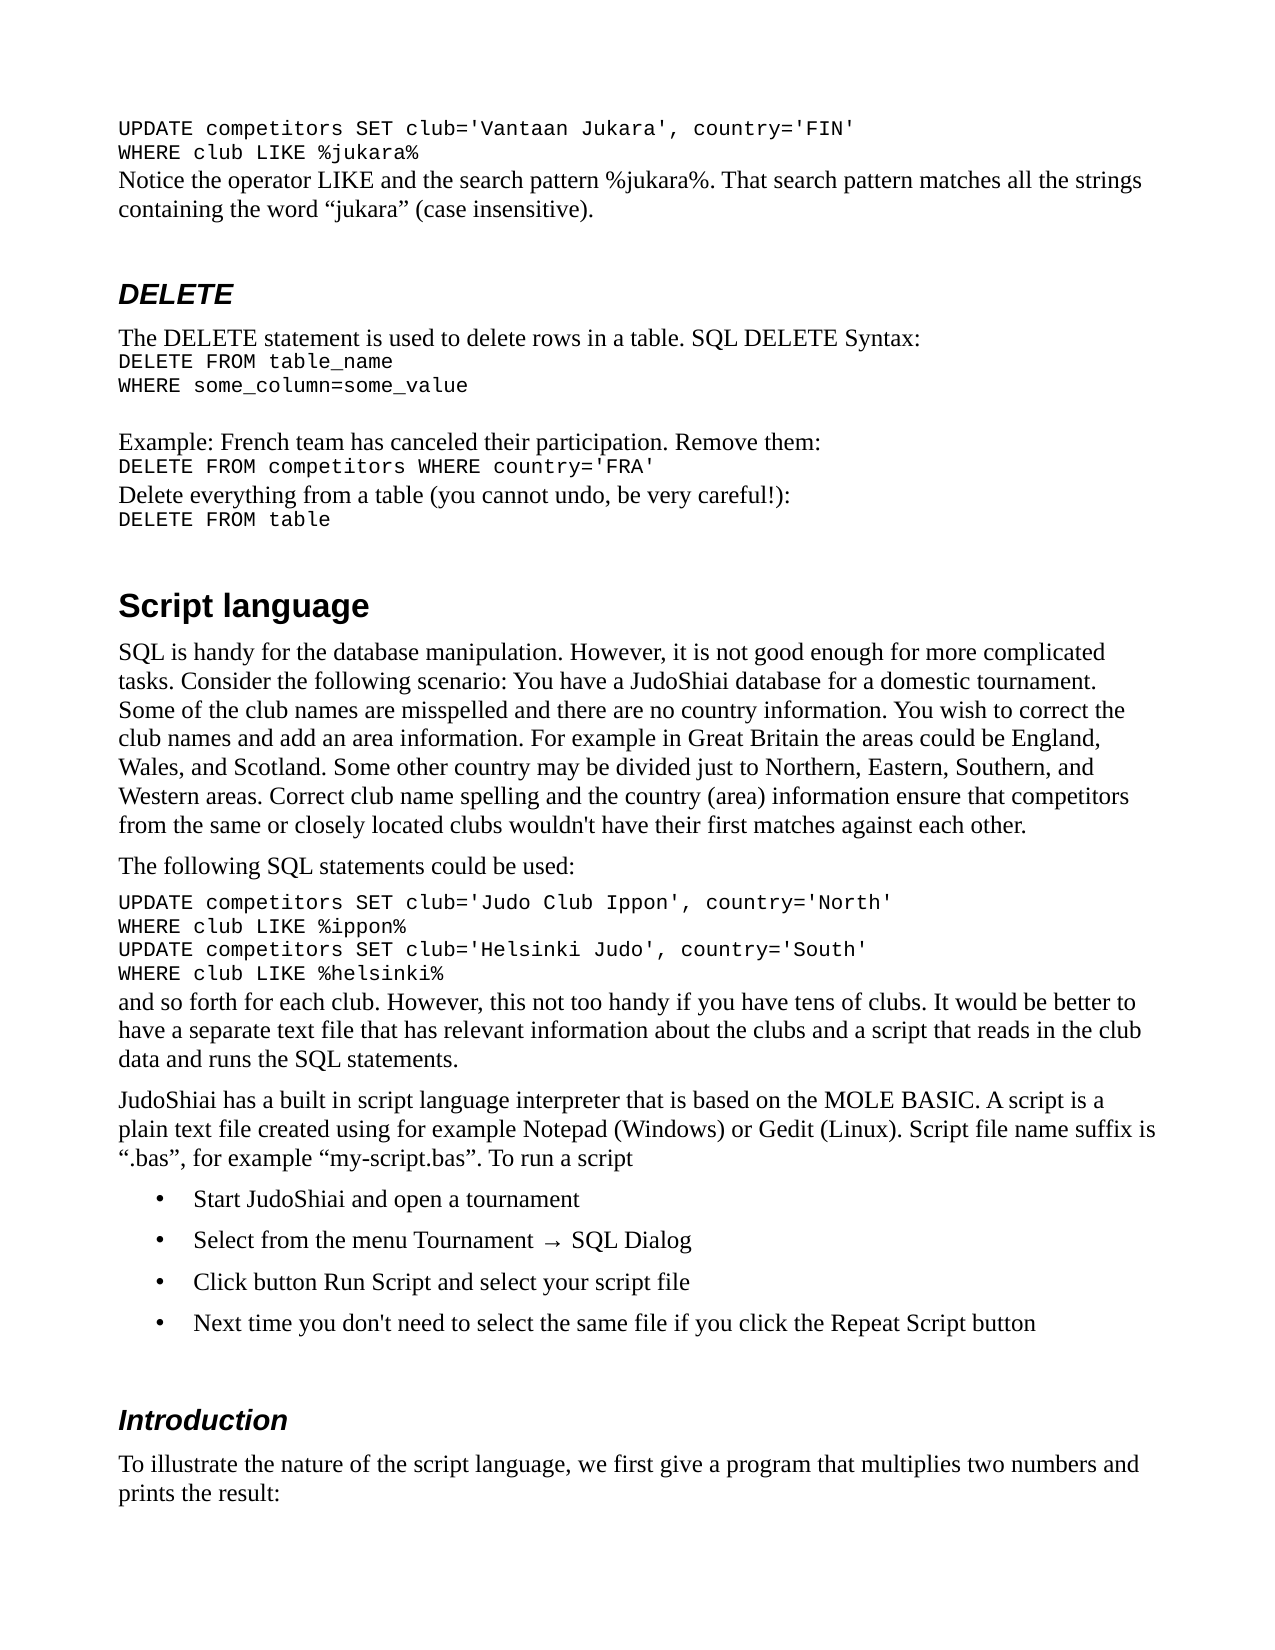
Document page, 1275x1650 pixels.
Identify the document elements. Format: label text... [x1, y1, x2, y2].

text DELETE FROM table_name WHERE some_column=some_value [118, 351, 1157, 399]
list Click button Run Script and select your script file [156, 1267, 1157, 1296]
text Example: French team has canceled their participation. Remove them: [118, 427, 1157, 456]
text Notice the operator LIKE and the search pattern %jukara%. That search pattern matches all the strings containing the word “jukara” (case insensitive). [118, 165, 1157, 223]
text The following SQL statements could be used: [118, 851, 1157, 880]
text UPDATE competitors SET club='Vantaan Jukara', country='FIN' WHERE club LIKE %jukara% [118, 118, 1157, 165]
subtitle Script language [118, 586, 1157, 625]
text DELETE FROM table [118, 509, 1157, 532]
text SQL is handy for the database manipulation. However, it is not good enough for more complicated tasks. Consider the following scenario: You have a JudoShiai database for a domestic tournament. Some of the club names are misspelled and there are no country information. You wish to correct the club names and add an area information. For example in Great Britain the areas could be England, Wales, and Scotland. Some other country may be divided just to Northern, Eastern, Southern, and Western areas. Correct club name spelling and the country (area) information ensure that competitors from the same or closely located clubs wouldn't have their first matches against each other. [118, 637, 1157, 838]
text Delete everything from a table (you cannot undo, be very careful!): [118, 480, 1157, 509]
text UPDATE competitors SET club='Helsinki Judo', country='South' WHERE club LIKE %helsinki% [118, 939, 1157, 987]
text UPDATE competitors SET club='Judo Club Ippon', country='North' WHERE club LIKE %ippon% [118, 892, 1157, 939]
text The DELETE statement is used to delete rows in a table. SQL DELETE Syntax: [118, 323, 1157, 351]
subtitle Introduction [118, 1403, 1157, 1437]
list Start JudoShiai and open a tournament [156, 1184, 1157, 1213]
list Select from the menu Tournament → SQL Dialog [156, 1226, 1157, 1254]
text DELETE FROM competitors WHERE country='FRA' [118, 456, 1157, 480]
text To illustrate the nature of the script language, we first give a program that multiplies two numbers and prints the result: [118, 1449, 1157, 1507]
list Next time you don't need to select the same file if you click the Repeat Script button [156, 1308, 1157, 1337]
text JudoShiai has a built in script language interpreter that is based on the MOLE BASIC. A script is a plain text file created using for example Notepad (Windows) or Gedit (Linux). Script file name suffix is “.bas”, for example “my-script.bas”. To run a script [118, 1086, 1157, 1172]
subtitle DELETE [118, 277, 1157, 310]
text and so forth for each club. However, this not too handy if you have tens of clubs. It would be better to have a separate text file that has relevant information about the clubs and a script that reads in the club data and runs the SQL statements. [118, 987, 1157, 1073]
